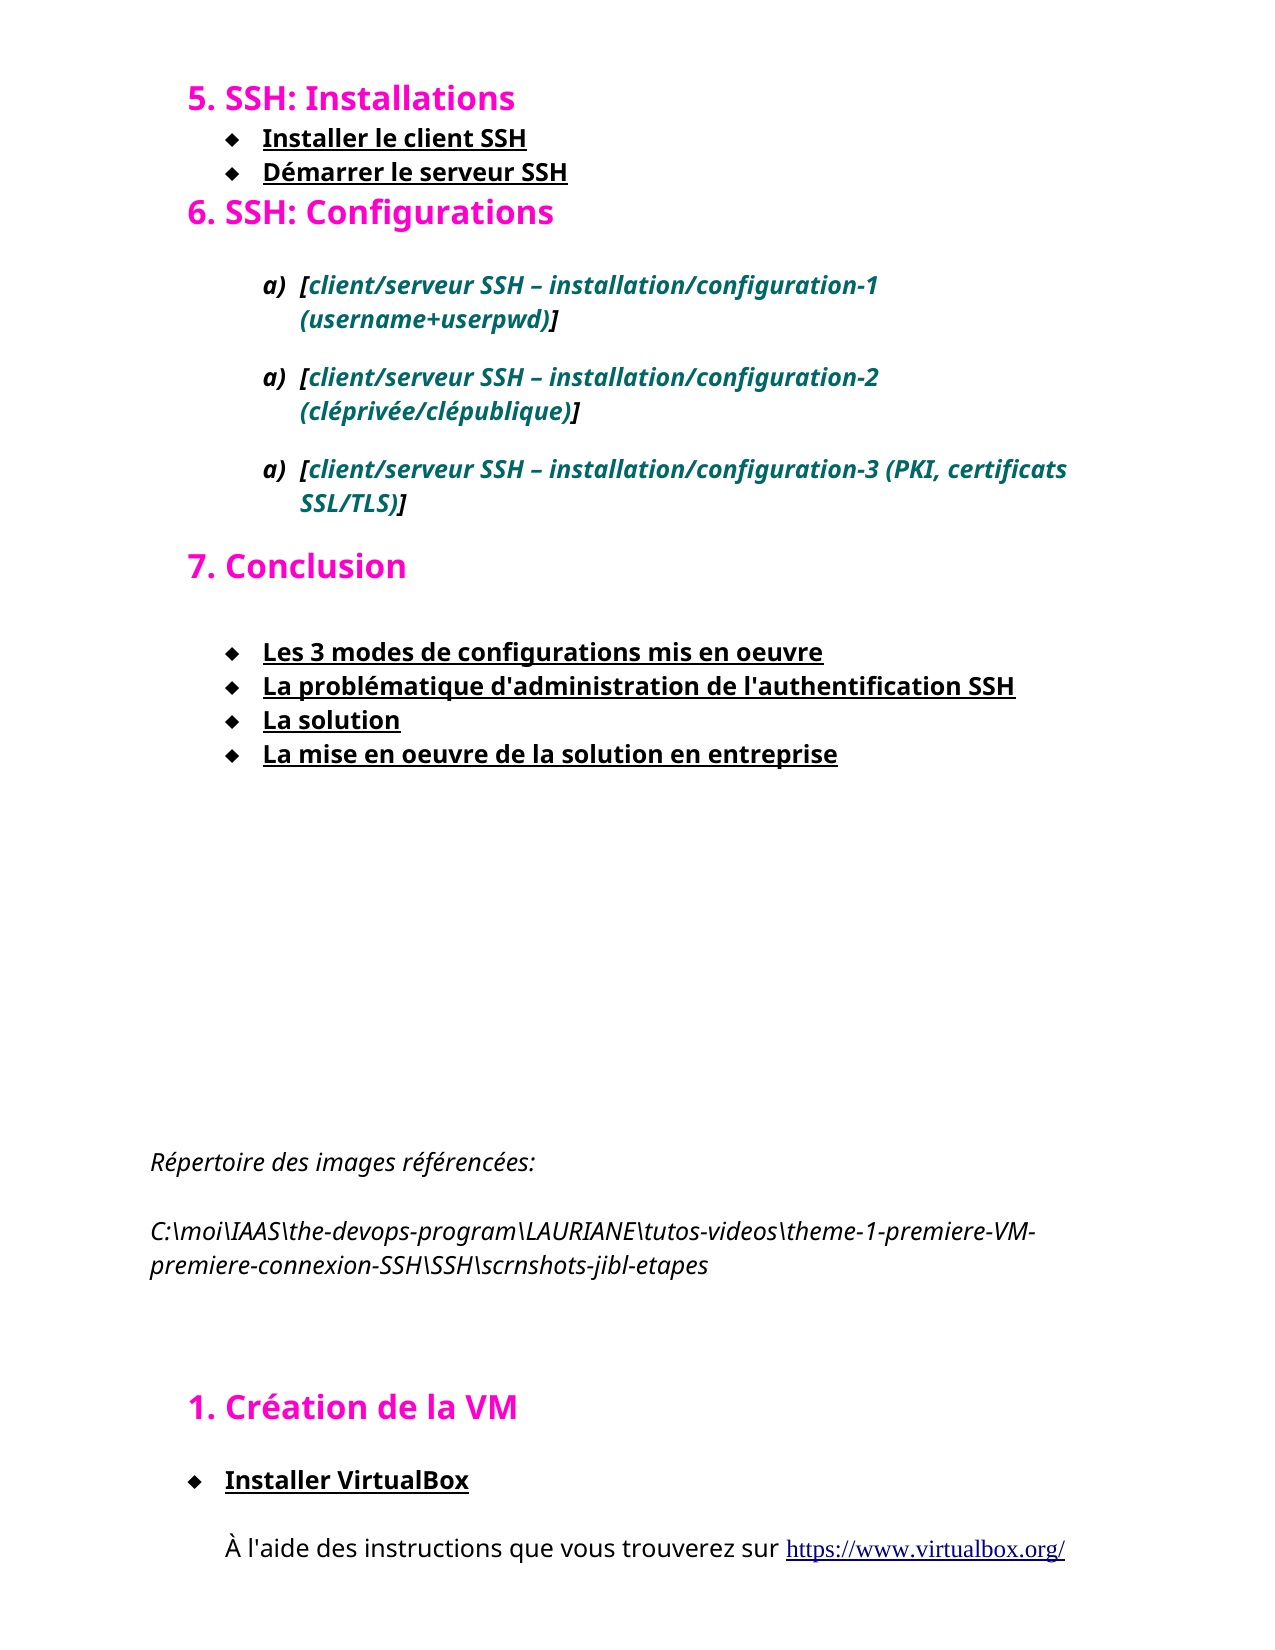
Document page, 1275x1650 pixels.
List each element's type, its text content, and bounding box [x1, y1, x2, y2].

list La problématique d'administration de l'authentification SSH [225, 668, 1125, 702]
list À l'aide des instructions que vous trouverez sur https://www.virtualbox.org/ [187, 1531, 1125, 1565]
text Répertoire des images référencées: [150, 1145, 1125, 1179]
list Les 3 modes de configurations mis en oeuvre [225, 634, 1125, 668]
list [client/serveur SSH – installation/configuration-3 (PKI, certificats SSL/TLS)] [262, 452, 1125, 520]
text C:\moi\IAAS\the-devops-program\LAURIANE\tutos-videos\theme-1-premiere-VM-premiere-connexion-SSH\SSH\scrnshots-jibl-etapes [150, 1213, 1125, 1281]
list Installer le client SSH [225, 120, 1125, 154]
list [client/serveur SSH – installation/configuration-2 (cléprivée/clépublique)] [262, 360, 1125, 428]
list SSH: Installations [187, 75, 1125, 120]
list La solution [225, 702, 1125, 736]
list Installer VirtualBox [187, 1463, 1125, 1497]
list Création de la VM [187, 1383, 1125, 1429]
list [client/serveur SSH – installation/configuration-1 (username+userpwd)] [262, 268, 1125, 336]
list Conclusion [187, 543, 1125, 589]
list SSH: Configurations [187, 188, 1125, 234]
list Démarrer le serveur SSH [225, 154, 1125, 188]
list La mise en oeuvre de la solution en entreprise [225, 736, 1125, 770]
